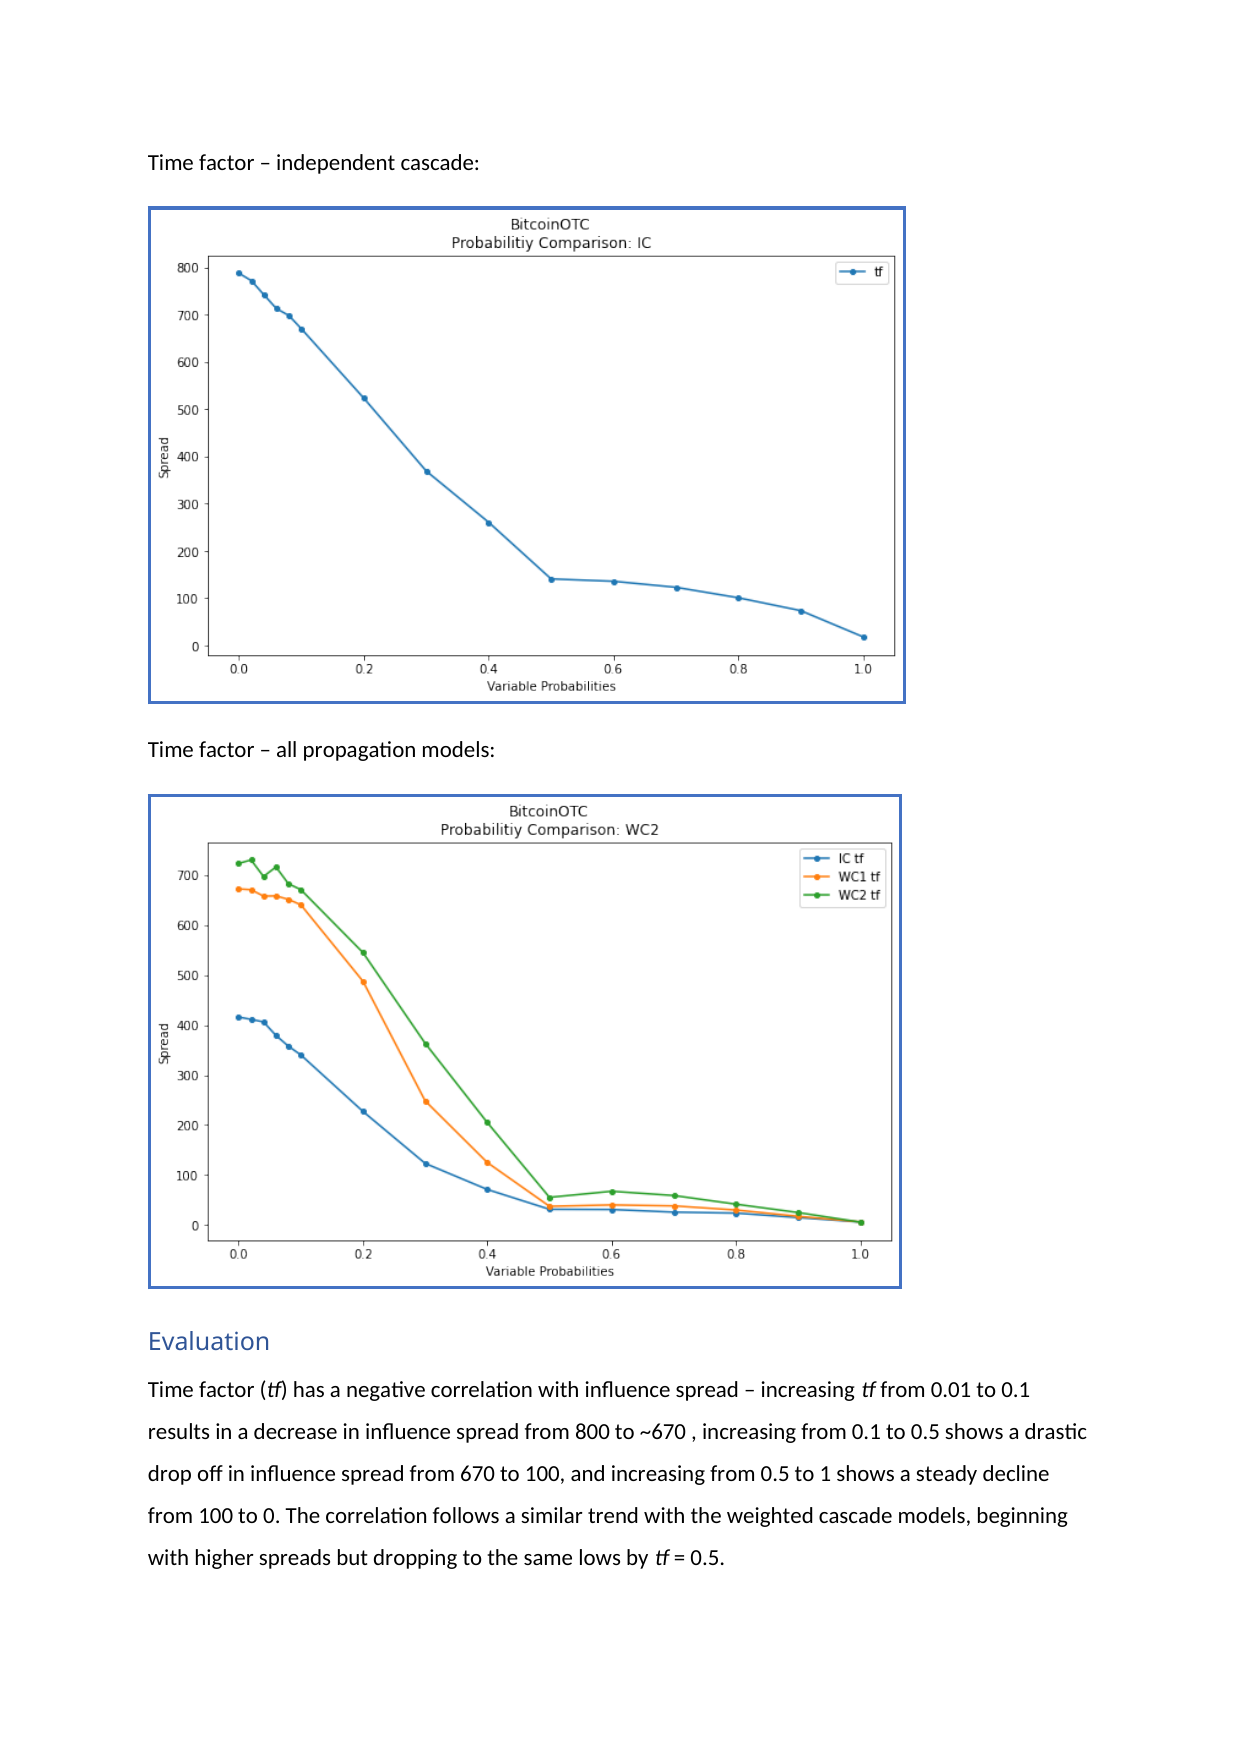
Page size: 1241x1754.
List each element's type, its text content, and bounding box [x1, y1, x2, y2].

subtitle Evaluation [148, 1324, 1092, 1358]
text Time factor – independent cascade: [148, 148, 1092, 176]
text Time factor (tf) has a negative correlation with influence spread – increasing tf from 0.01 to 0.1 results in a decrease in influence spread from 800 to ~670 , increasing from 0.1 to 0.5 shows a drastic drop off in influence spread from 670 to 100, and increasing from 0.5 to 1 shows a steady decline from 100 to 0. The correlation follows a similar trend with the weighted cascade models, beginning with higher spreads but dropping to the same lows by tf = 0.5. [148, 1375, 1092, 1571]
text Time factor – all propagation models: [148, 735, 1092, 763]
